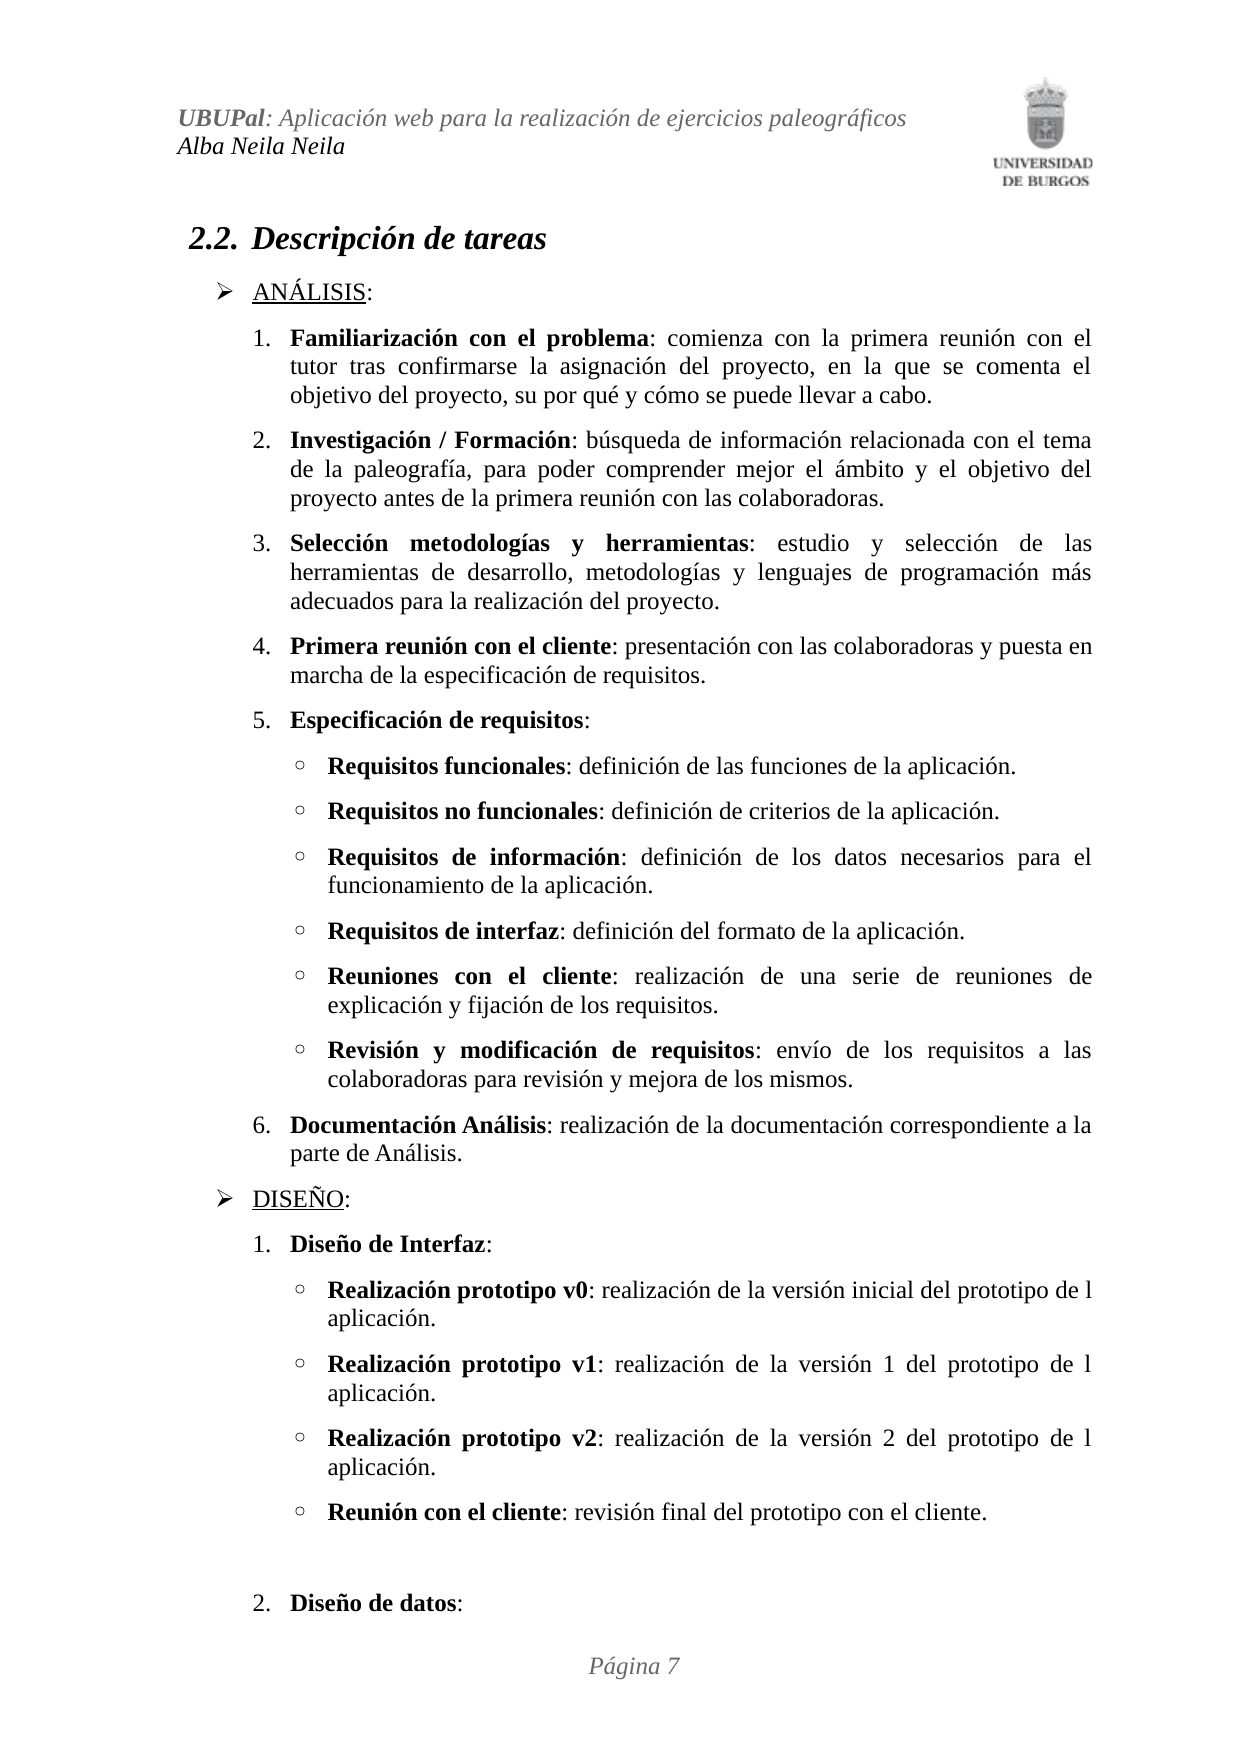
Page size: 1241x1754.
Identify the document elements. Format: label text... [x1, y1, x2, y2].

picture [993, 77, 1093, 186]
list Requisitos funcionales: definición de las funciones de la aplicación. [290, 751, 1092, 780]
list DISEÑO: [215, 1184, 1092, 1213]
list Familiarización con el problema: comienza con la primera reunión con el tutor tras confirmarse la asignación del proyecto, en la que se comenta el objetivo del proyecto, su por qué y cómo se puede llevar a cabo. [252, 323, 1092, 409]
list Especificación de requisitos: [252, 706, 1092, 734]
list Investigación / Formación: búsqueda de información relacionada con el tema de la paleografía, para poder comprender mejor el ámbito y el objetivo del proyecto antes de la primera reunión con las colaboradoras. [252, 426, 1092, 512]
list Reuniones con el cliente: realización de una serie de reuniones de explicación y fijación de los requisitos. [290, 961, 1092, 1019]
subtitle Descripción de tareas [189, 218, 1092, 257]
list Primera reunión con el cliente: presentación con las colaboradoras y puesta en marcha de la especificación de requisitos. [252, 631, 1092, 689]
list Diseño de datos: [252, 1588, 1092, 1617]
list Requisitos de interfaz: definición del formato de la aplicación. [290, 916, 1092, 945]
list Requisitos no funcionales: definición de criterios de la aplicación. [290, 796, 1092, 825]
list Realización prototipo v0: realización de la versión inicial del prototipo de l aplicación. [290, 1275, 1092, 1332]
list Revisión y modificación de requisitos: envío de los requisitos a las colaboradoras para revisión y mejora de los mismos. [290, 1036, 1092, 1093]
list Realización prototipo v1: realización de la versión 1 del prototipo de l aplicación. [290, 1349, 1092, 1406]
list Reunión con el cliente: revisión final del prototipo con el cliente. [290, 1497, 1092, 1526]
list Selección metodologías y herramientas: estudio y selección de las herramientas de desarrollo, metodologías y lenguajes de programación más adecuados para la realización del proyecto. [252, 528, 1092, 615]
list Realización prototipo v2: realización de la versión 2 del prototipo de l aplicación. [290, 1423, 1092, 1481]
list ANÁLISIS: [215, 277, 1092, 306]
list Diseño de Interfaz: [252, 1229, 1092, 1258]
list Documentación Análisis: realización de la documentación correspondiente a la parte de Análisis. [252, 1110, 1092, 1167]
list Requisitos de información: definición de los datos necesarios para el funcionamiento de la aplicación. [290, 842, 1092, 899]
